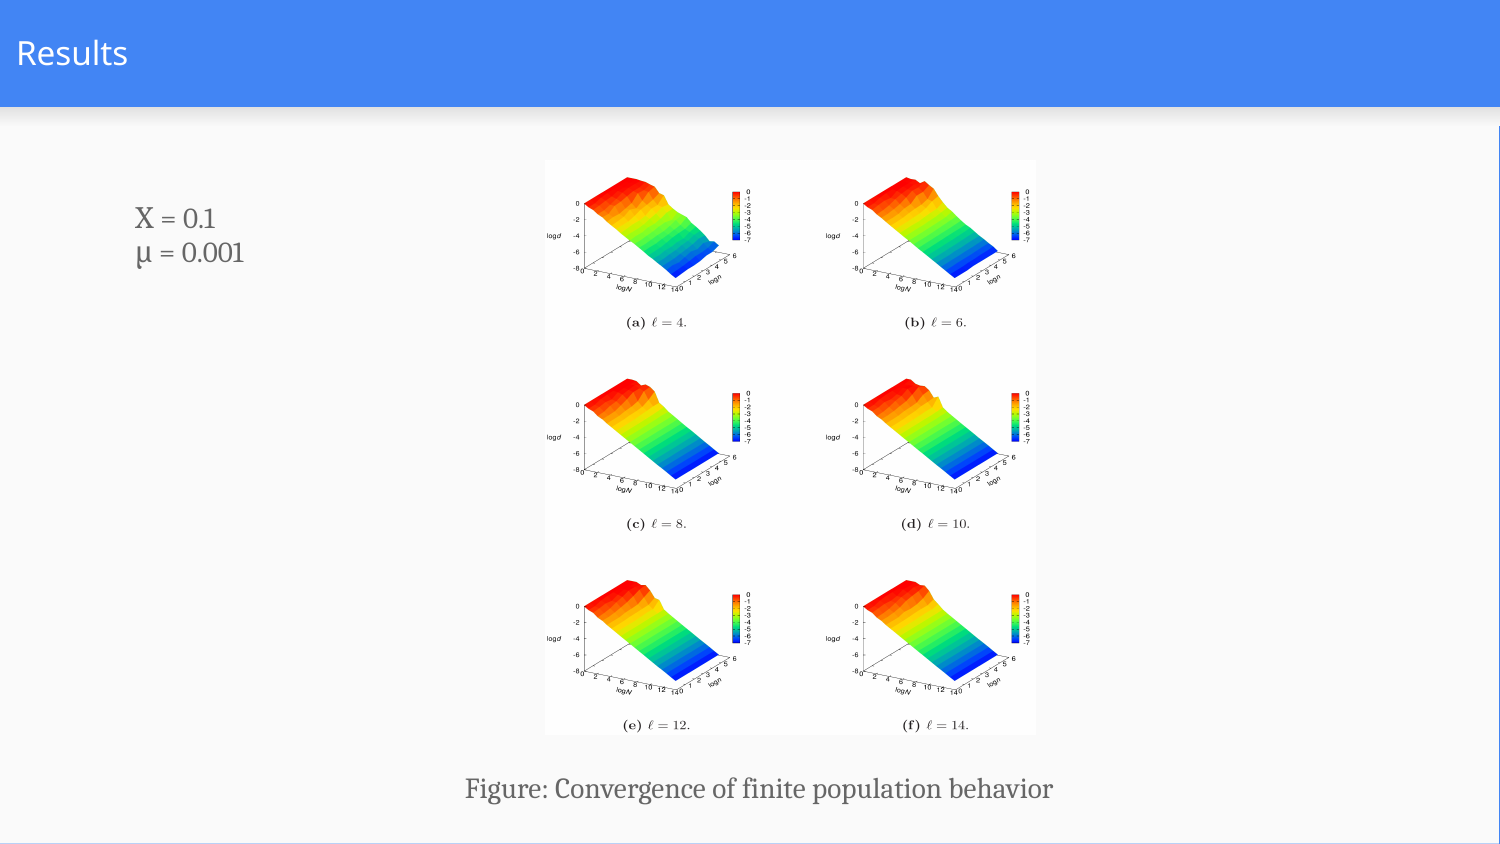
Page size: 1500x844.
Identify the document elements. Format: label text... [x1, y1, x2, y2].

title Results [16, 2, 1464, 102]
text_box Figure: Convergence of finite population behavior [450, 765, 1205, 815]
picture [545, 160, 1036, 736]
text_box Χ = 0.1 μ = 0.001 [120, 195, 295, 279]
